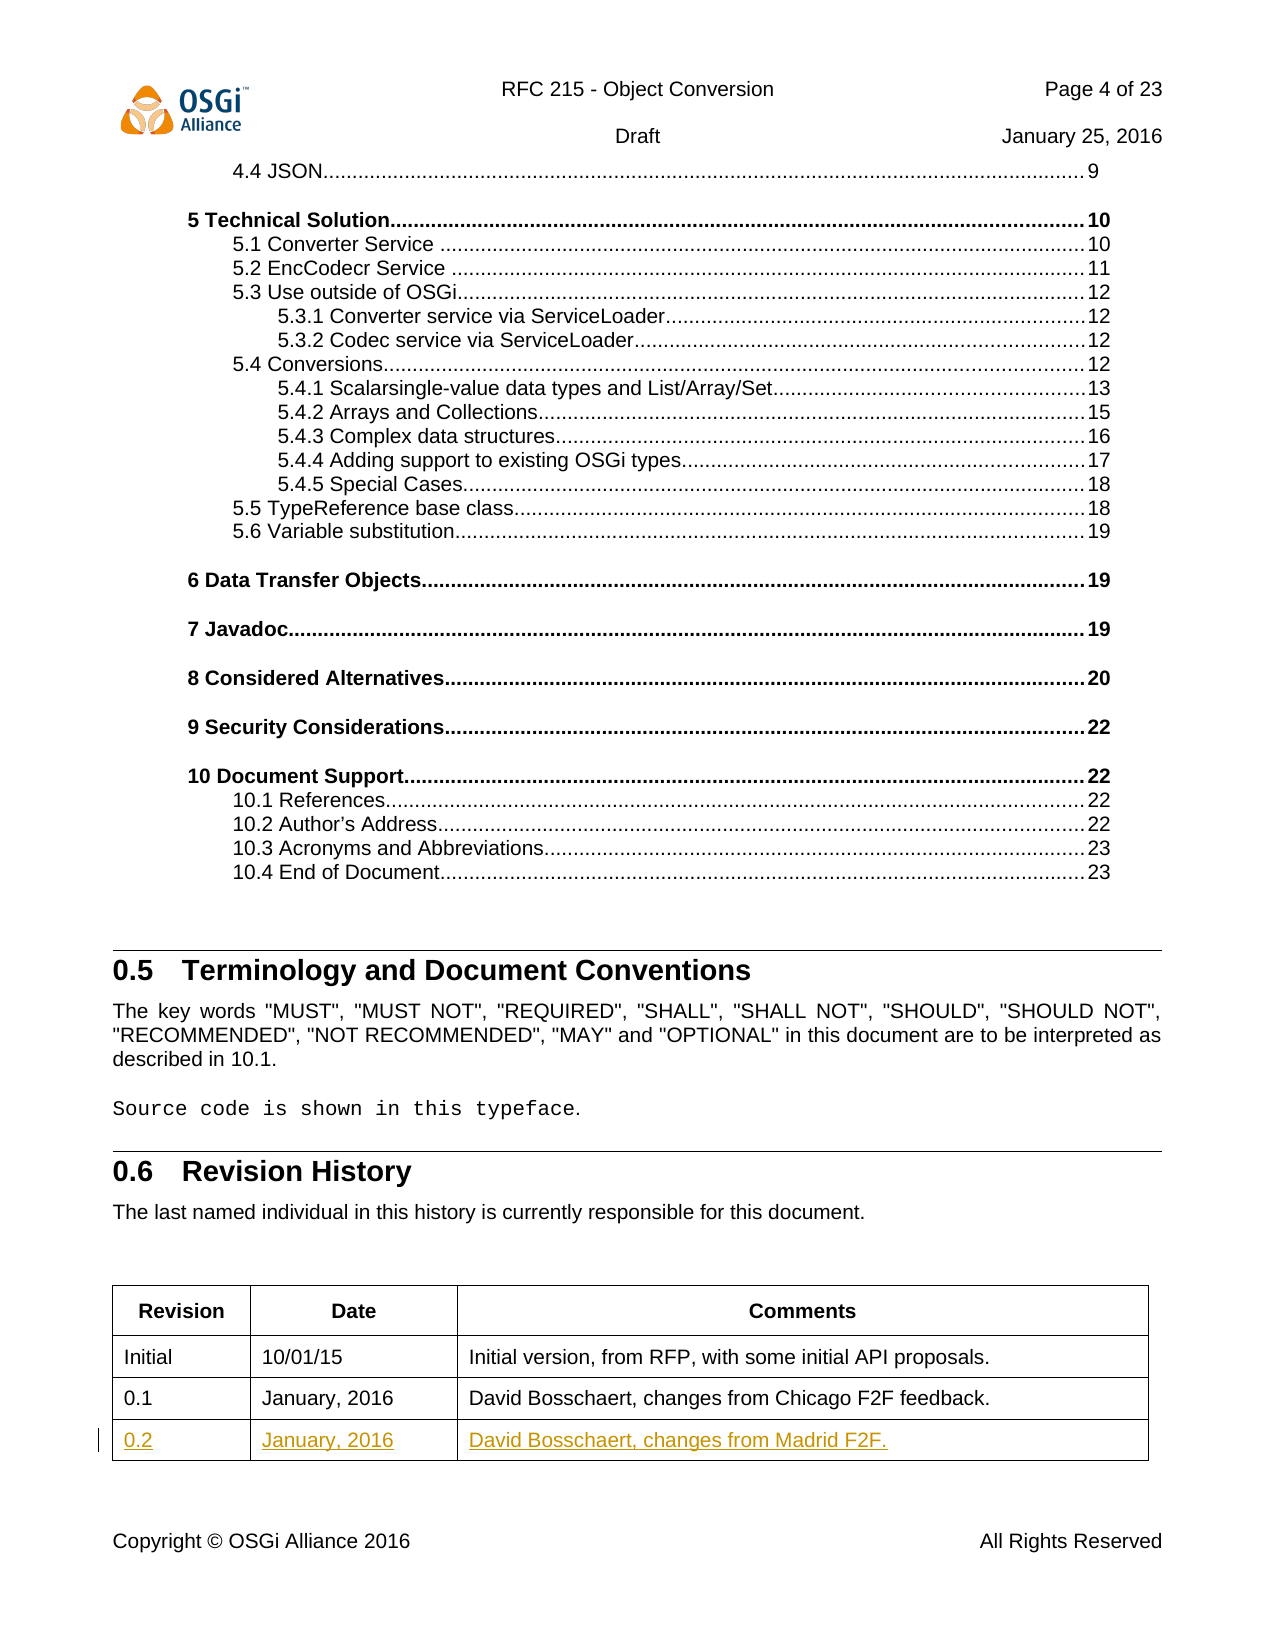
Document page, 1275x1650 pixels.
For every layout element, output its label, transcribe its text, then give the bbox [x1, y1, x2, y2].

text 10.3 Acronyms and Abbreviations 23 [232, 836, 1162, 860]
text 5.3.2 Codec service via ServiceLoader 12 [277, 328, 1162, 352]
picture [113, 78, 257, 142]
text 10.2 Author’s Address 22 [232, 812, 1162, 836]
text Source code is shown in this typeface. [112, 1096, 1162, 1121]
table_header Revision [113, 1286, 250, 1335]
table_cell Initial [113, 1336, 250, 1377]
text 10.4 End of Document 23 [232, 860, 1162, 884]
table_header Comments [458, 1286, 1148, 1335]
text 5.4.3 Complex data structures 16 [277, 423, 1162, 447]
text 4.4 JSON 9 [232, 159, 1162, 183]
text 5.4 Conversions 12 [232, 352, 1162, 376]
text 5.1 Converter Service 10 [232, 232, 1162, 256]
text 5.4.4 Adding support to existing OSGi types 17 [277, 447, 1162, 471]
text The key words "MUST", "MUST NOT", "REQUIRED", "SHALL", "SHALL NOT", "SHOULD", "SHOULD NOT", "RECOMMENDED", "NOT RECOMMENDED", "MAY" and "OPTIONAL" in this document are to be interpreted as described in 1. [112, 999, 1162, 1071]
table_cell 01/10/15 [251, 1336, 457, 1377]
text 5 Technical Solution 10 [187, 208, 1162, 232]
subtitle Terminology and Document Conventions [112, 951, 1162, 986]
text 10.1 References 22 [232, 788, 1162, 812]
text 5.2 EncCodecr Service 11 [232, 256, 1162, 280]
text 8 Considered Alternatives 20 [187, 666, 1162, 690]
text The last named individual in this history is currently responsible for this document. [112, 1200, 1162, 1224]
text 5.5 TypeReference base class 18 [232, 495, 1162, 519]
table_cell Initial version, from RFP, with some initial API proposals. [458, 1336, 1148, 1377]
text 5.4.5 Special Cases 18 [277, 471, 1162, 495]
text 10 Document Support 22 [187, 764, 1162, 788]
text 5.3.1 Converter service via ServiceLoader 12 [277, 304, 1162, 328]
text 5.3 Use outside of OSGi 12 [232, 280, 1162, 304]
text 6 Data Transfer Objects 19 [187, 568, 1162, 592]
text 5.4.2 Arrays and Collections 15 [277, 399, 1162, 423]
table_cell 0.1 [113, 1378, 250, 1418]
table_header Date [251, 1286, 457, 1335]
table_cell January, 2016 [251, 1420, 457, 1460]
text 7 Javadoc 19 [187, 617, 1162, 641]
text 5.6 Variable substitution 19 [232, 519, 1162, 543]
text 5.4.1 Scalarsingle-value data types and List/Array/Set 13 [277, 376, 1162, 399]
table_cell January, 2016 [251, 1378, 457, 1418]
table_cell David Bosschaert, changes from Madrid F2F. [458, 1420, 1148, 1460]
text 9 Security Considerations 22 [187, 715, 1162, 739]
table_cell 0.2 [113, 1420, 250, 1460]
table_cell David Bosschaert, changes from Chicago F2F feedback. [458, 1378, 1148, 1418]
subtitle Revision History [112, 1152, 1162, 1187]
